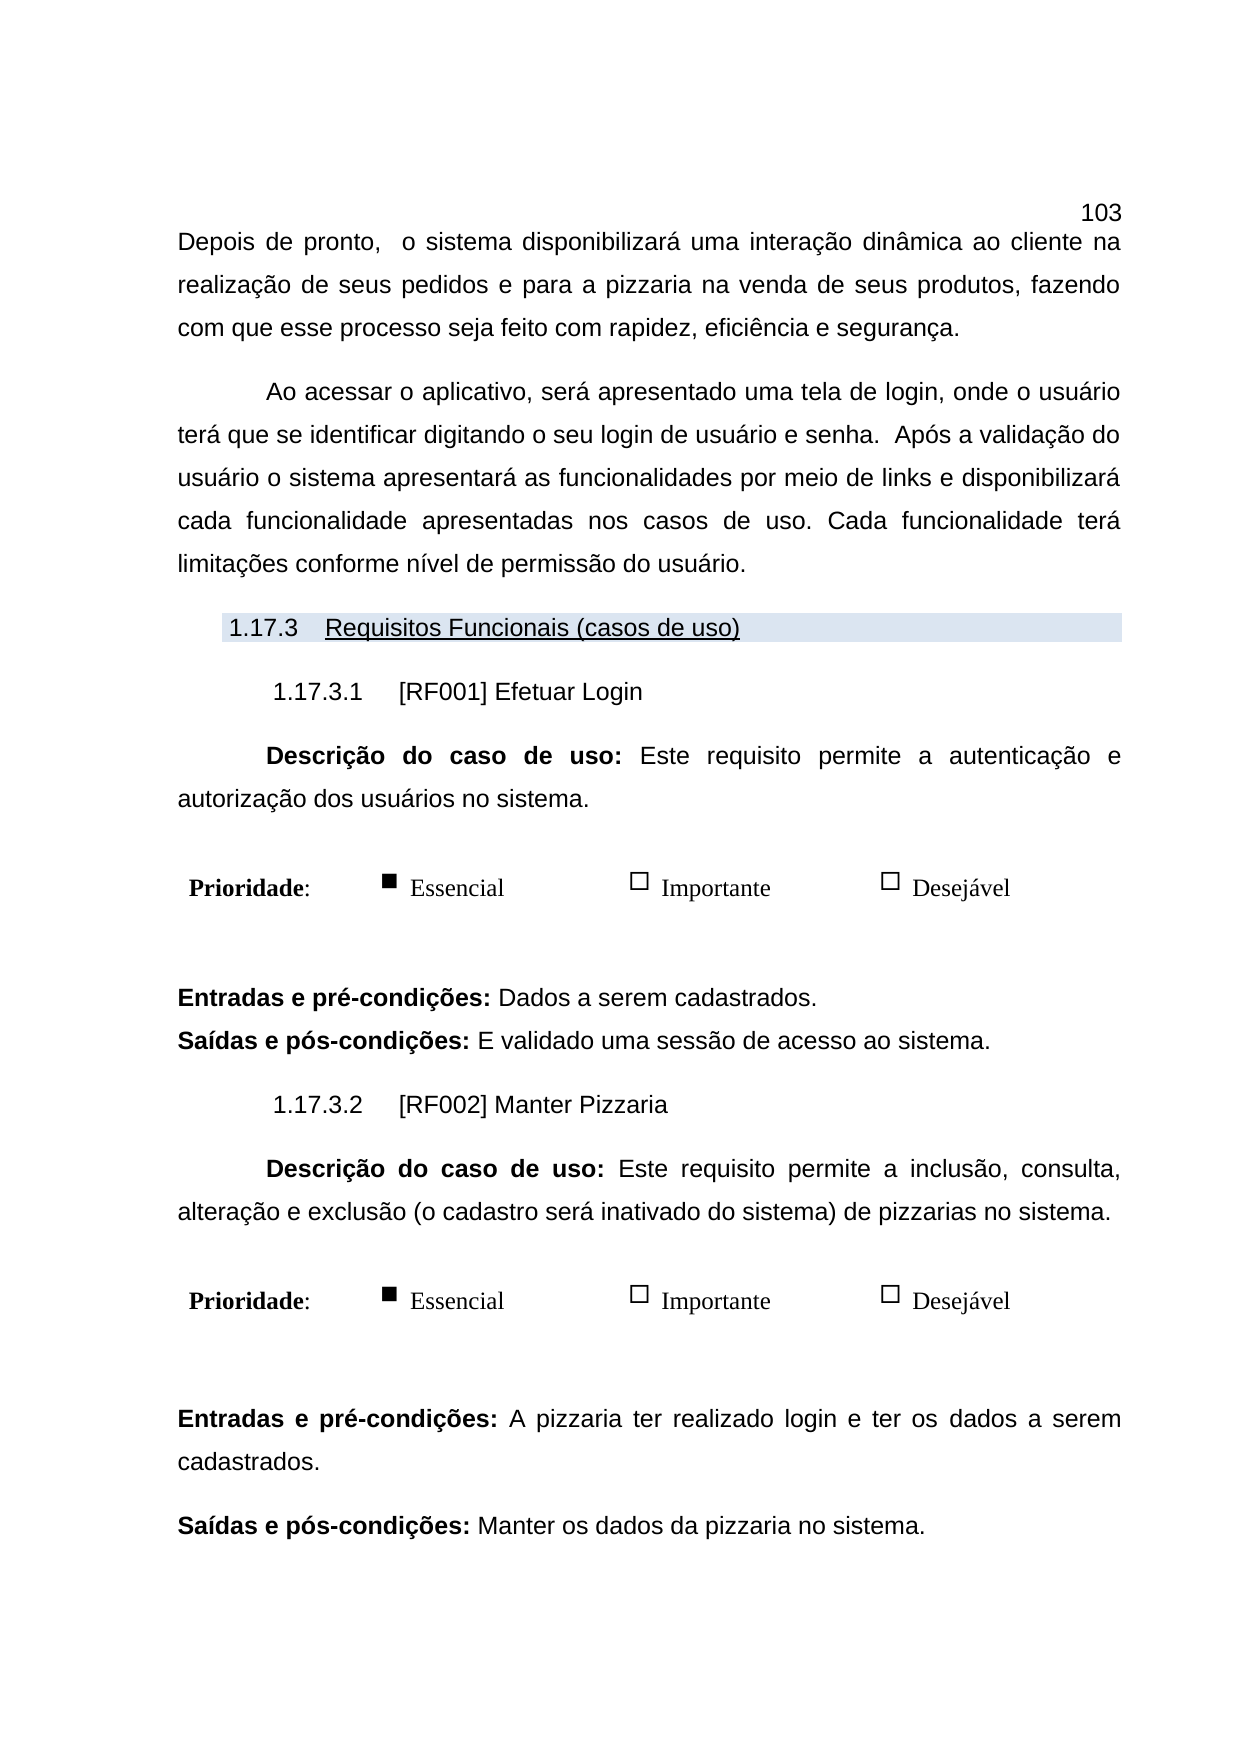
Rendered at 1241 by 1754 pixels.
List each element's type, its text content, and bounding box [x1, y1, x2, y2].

table_header Essencial [410, 849, 617, 927]
text Saídas e pós-condições: Manter os dados da pizzaria no sistema. [177, 1511, 1122, 1539]
table_header Desejável [912, 1261, 1056, 1340]
text Entradas e pré-condições: A pizzaria ter realizado login e ter os dados a serem cadastrados. [177, 1404, 1122, 1476]
text Depois de pronto, o sistema disponibilizará uma interação dinâmica ao cliente na realização de seus pedidos e para a pizzaria na venda de seus produtos, fazendo com que esse processo seja feito com rapidez, eficiência e segurança. [177, 227, 1122, 342]
table_header Desejável [912, 849, 1056, 927]
subtitle Requisitos Funcionais (casos de uso) [222, 613, 1122, 642]
text Entradas e pré-condições: Dados a serem cadastrados. [177, 983, 1122, 1012]
subtitle [RF002] Manter Pizzaria [266, 1090, 1122, 1119]
subtitle [RF001] Efetuar Login [266, 677, 1122, 706]
table_header Essencial [410, 1261, 617, 1340]
table_header Prioridade: [177, 1261, 366, 1340]
table_header  [868, 1261, 912, 1340]
text Ao acessar o aplicativo, será apresentado uma tela de login, onde o usuário terá que se identificar digitando o seu login de usuário e senha. Após a validação do usuário o sistema apresentará as funcionalidades por meio de links e disponibilizará cada funcionalidade apresentadas nos casos de uso. Cada funcionalidade terá limitações conforme nível de permissão do usuário. [177, 377, 1122, 578]
table_header  [366, 1261, 410, 1340]
table_header  [366, 849, 410, 927]
text Descrição do caso de uso: Este requisito permite a inclusão, consulta, alteração e exclusão (o cadastro será inativado do sistema) de pizzarias no sistema. [177, 1154, 1122, 1226]
table_header Importante [661, 1261, 868, 1340]
table_header  [617, 1261, 661, 1340]
text Descrição do caso de uso: Este requisito permite a autenticação e autorização dos usuários no sistema. [177, 741, 1122, 813]
table_header Importante [661, 849, 868, 927]
table_header Prioridade: [177, 849, 366, 927]
table_header  [868, 849, 912, 927]
text Saídas e pós-condições: E validado uma sessão de acesso ao sistema. [177, 1026, 1122, 1055]
table_header  [617, 849, 661, 927]
